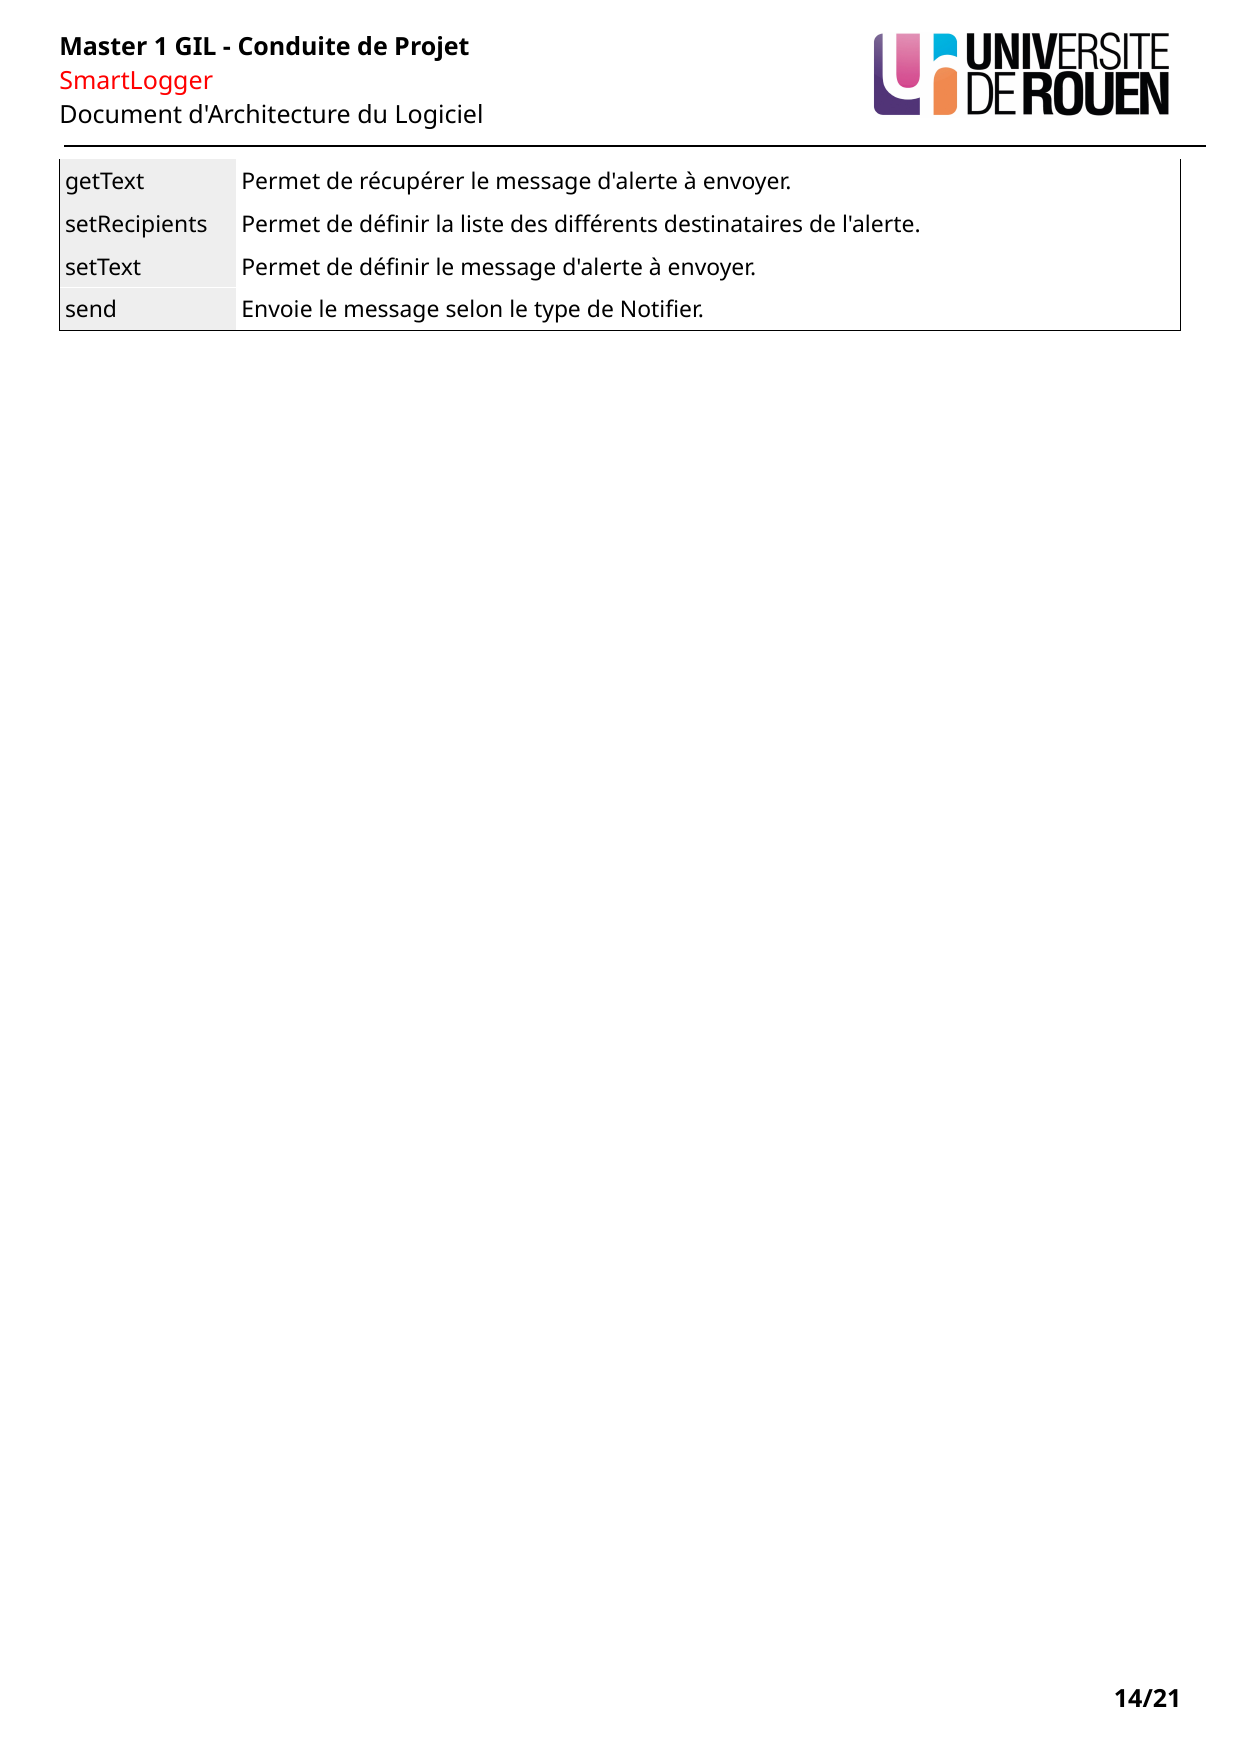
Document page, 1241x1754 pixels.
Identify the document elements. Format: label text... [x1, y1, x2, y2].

table_cell send [60, 288, 236, 330]
table_cell Permet de récupérer le message d'alerte à envoyer. [236, 159, 1180, 202]
table_cell Envoie le message selon le type de Notifier. [236, 288, 1180, 330]
picture [872, 32, 1170, 118]
table_cell getText [60, 159, 236, 202]
table_cell Permet de définir la liste des différents destinataires de l'alerte. [236, 202, 1180, 245]
table_cell setRecipients [60, 202, 236, 245]
table_cell Permet de définir le message d'alerte à envoyer. [236, 245, 1180, 287]
table_cell setText [60, 245, 236, 287]
